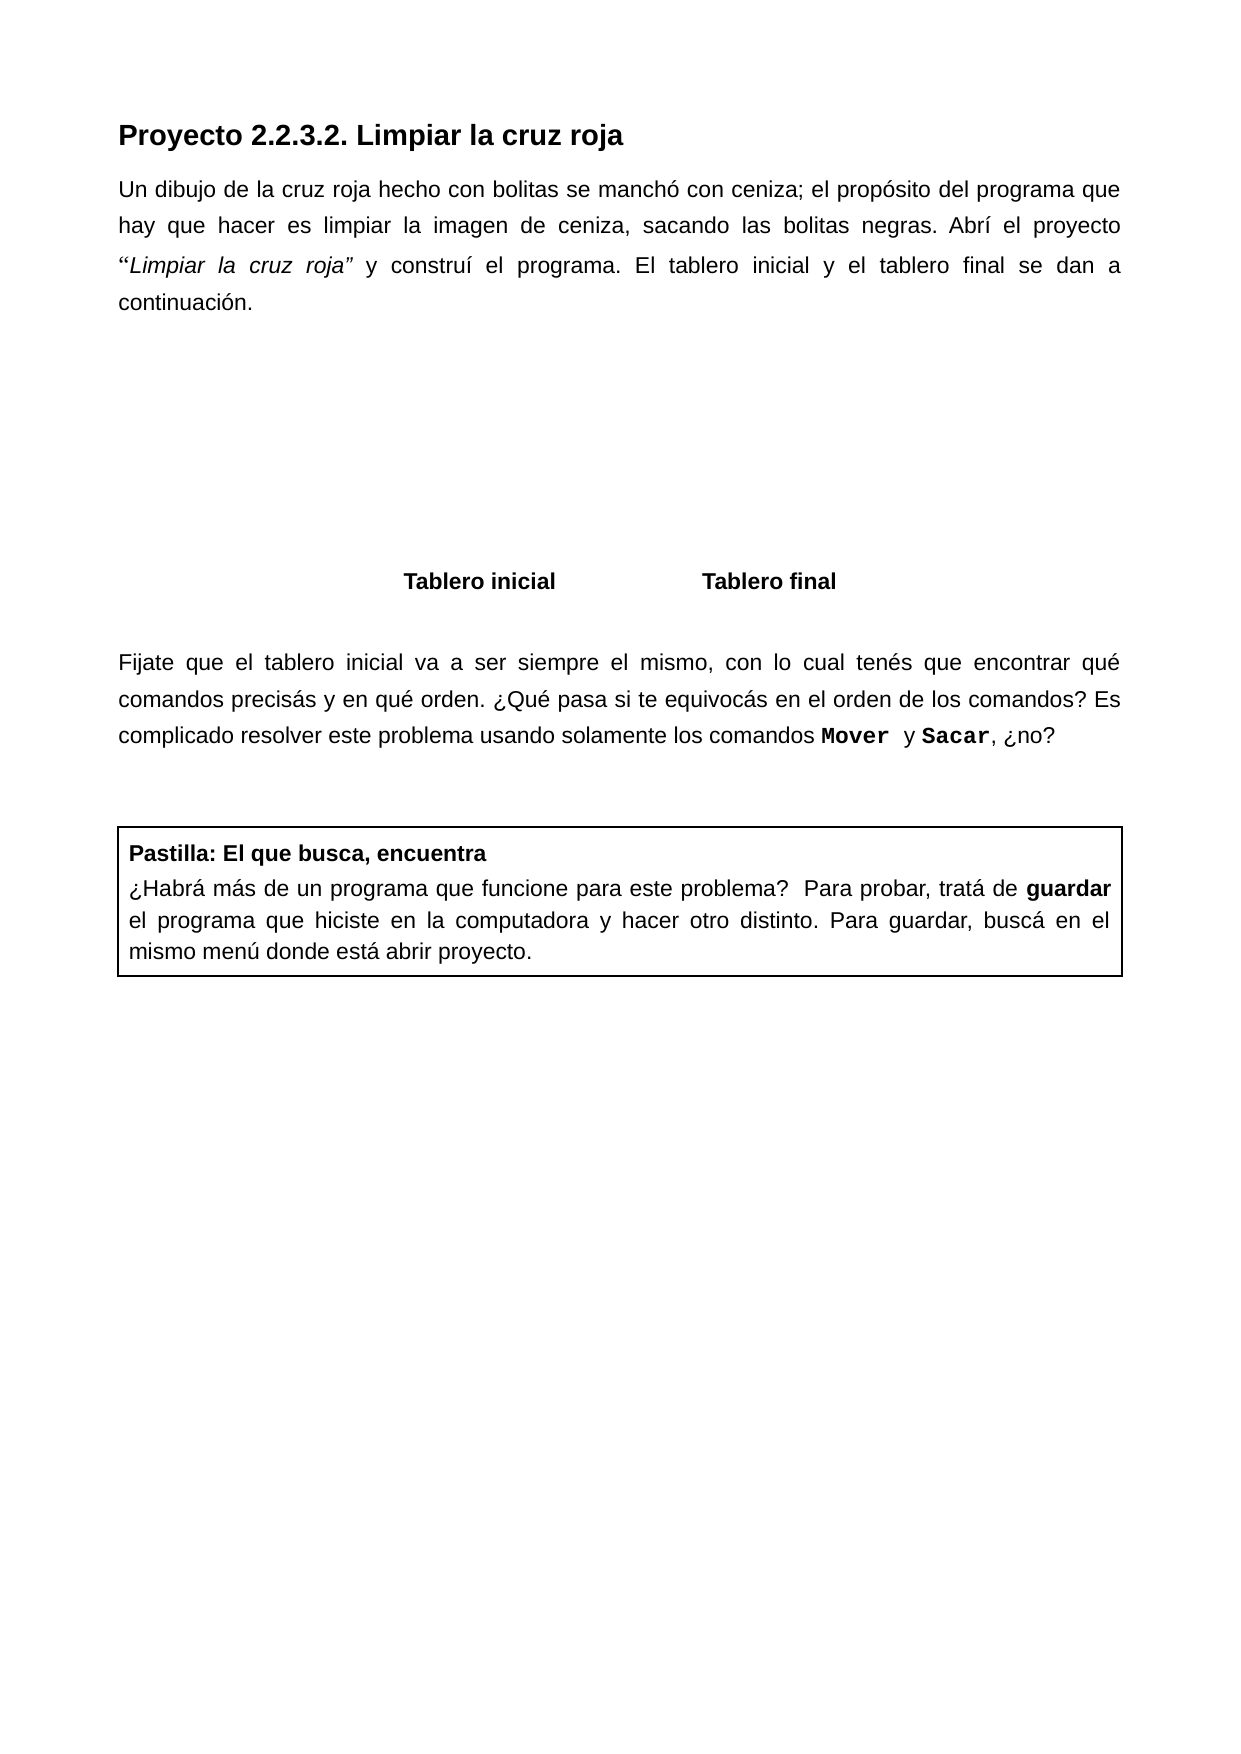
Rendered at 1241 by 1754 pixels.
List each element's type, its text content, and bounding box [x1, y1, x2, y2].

text Tablero inicial Tablero final [118, 568, 1122, 595]
table_header Pastilla: El que busca, encuentra ¿Habrá más de un programa que funcione para este problema? Para probar, tratá de guardar el programa que hiciste en la computadora y hacer otro distinto. Para guardar, buscá en el mismo menú donde está abrir proyecto. [119, 828, 1121, 975]
text Fijate que el tablero inicial va a ser siempre el mismo, con lo cual tenés que encontrar qué comandos precisás y en qué orden. ¿Qué pasa si te equivocás en el orden de los comandos? Es complicado resolver este problema usando solamente los comandos Mover y Sacar, ¿no? [118, 649, 1122, 750]
text Proyecto 2.2.3.2. Limpiar la cruz roja [118, 118, 1122, 152]
text Un dibujo de la cruz roja hecho con bolitas se manchó con ceniza; el propósito del programa que hay que hacer es limpiar la imagen de ceniza, sacando las bolitas negras. Abrí el proyecto “Limpiar la cruz roja” y construí el programa. El tablero inicial y el tablero final se dan a continuación. [118, 176, 1122, 315]
